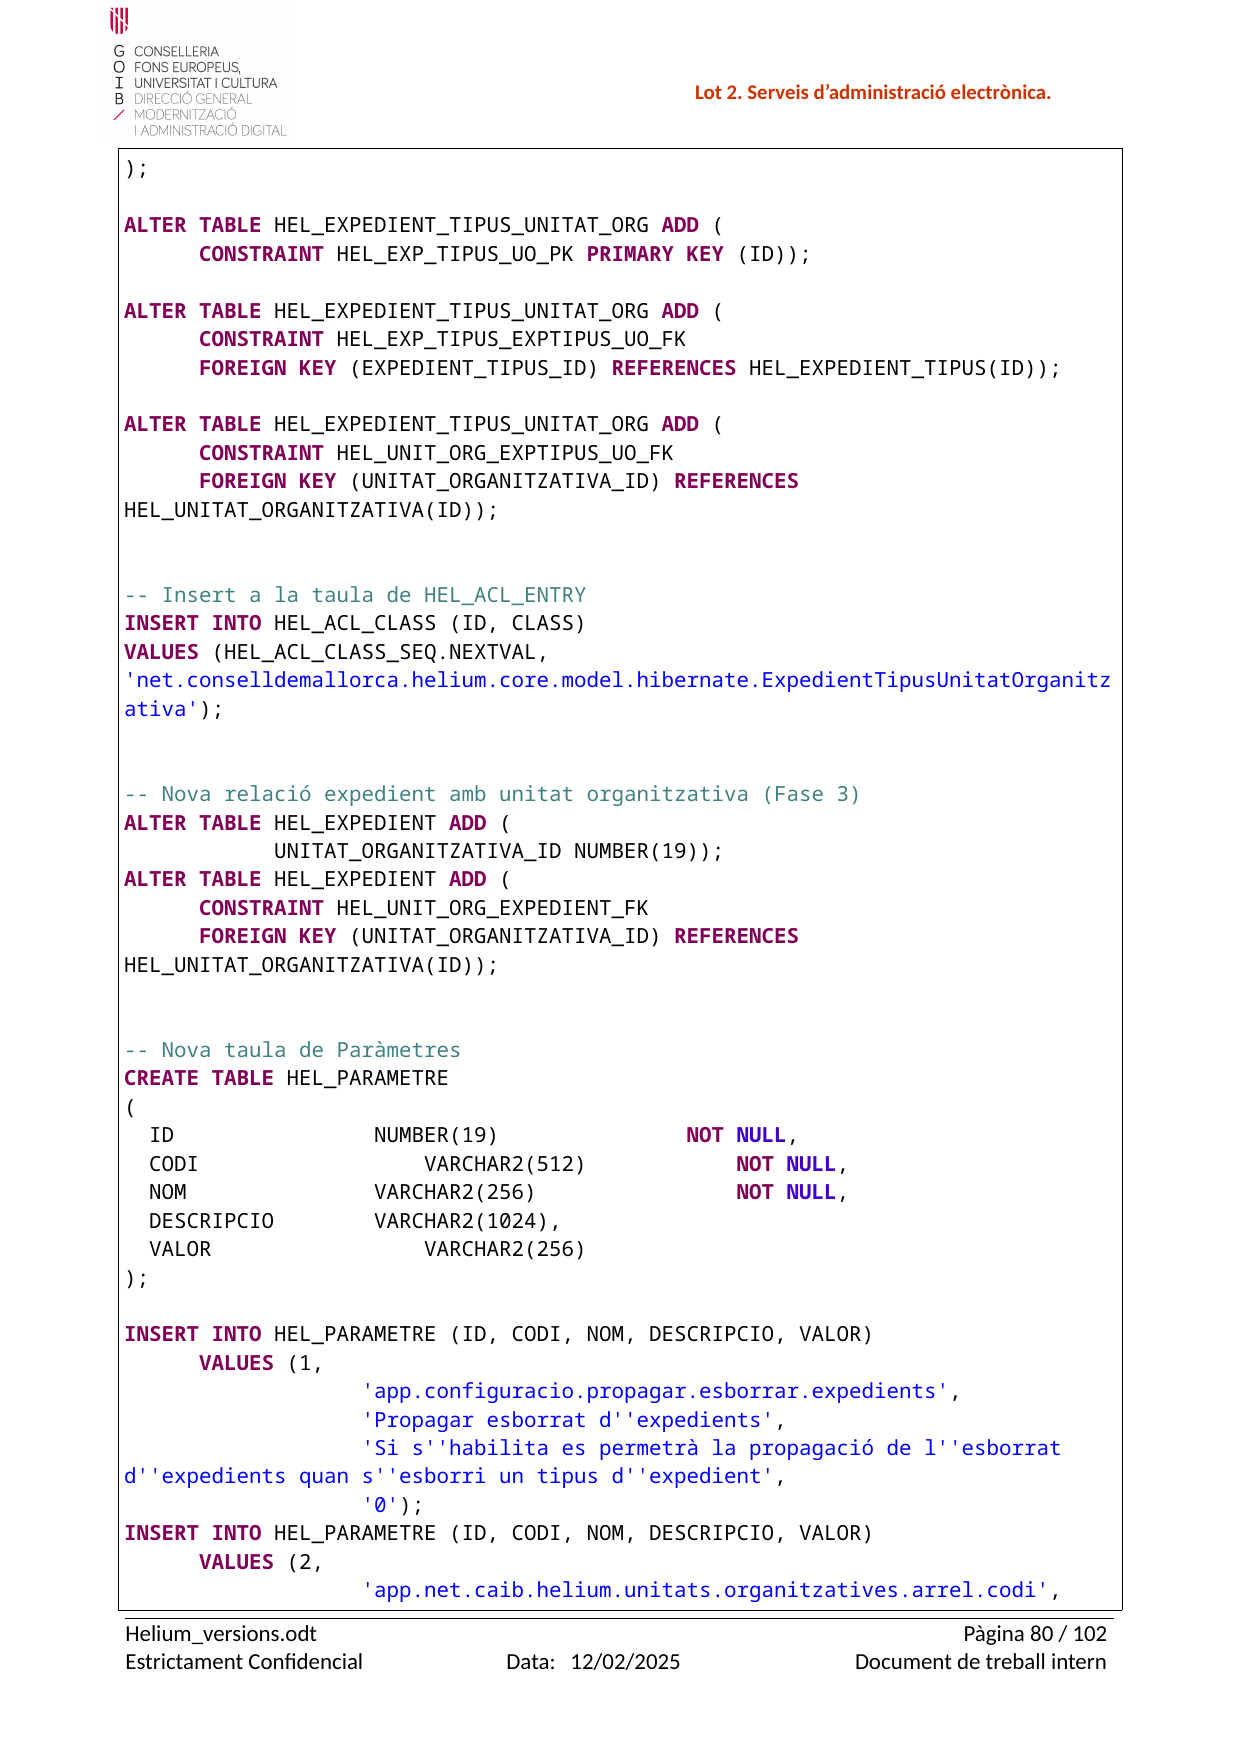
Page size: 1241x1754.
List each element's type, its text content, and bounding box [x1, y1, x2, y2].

picture [100, 0, 297, 144]
table_header ); ALTER TABLE HEL_EXPEDIENT_TIPUS_UNITAT_ORG ADD ( CONSTRAINT HEL_EXP_TIPUS_UO_PK PRIMARY KEY (ID)); ALTER TABLE HEL_EXPEDIENT_TIPUS_UNITAT_ORG ADD ( CONSTRAINT HEL_EXP_TIPUS_EXPTIPUS_UO_FK FOREIGN KEY (EXPEDIENT_TIPUS_ID) REFERENCES HEL_EXPEDIENT_TIPUS(ID)); ALTER TABLE HEL_EXPEDIENT_TIPUS_UNITAT_ORG ADD ( CONSTRAINT HEL_UNIT_ORG_EXPTIPUS_UO_FK FOREIGN KEY (UNITAT_ORGANITZATIVA_ID) REFERENCES HEL_UNITAT_ORGANITZATIVA(ID)); -- Insert a la taula de HEL_ACL_ENTRY INSERT INTO HEL_ACL_CLASS (ID, CLASS) VALUES (HEL_ACL_CLASS_SEQ.NEXTVAL, 'net.conselldemallorca.helium.core.model.hibernate.ExpedientTipusUnitatOrganitzativa'); -- Nova relació expedient amb unitat organitzativa (Fase 3) ALTER TABLE HEL_EXPEDIENT ADD ( UNITAT_ORGANITZATIVA_ID NUMBER(19)); ALTER TABLE HEL_EXPEDIENT ADD ( CONSTRAINT HEL_UNIT_ORG_EXPEDIENT_FK FOREIGN KEY (UNITAT_ORGANITZATIVA_ID) REFERENCES HEL_UNITAT_ORGANITZATIVA(ID)); -- Nova taula de Paràmetres CREATE TABLE HEL_PARAMETRE ( ID NUMBER(19) NOT NULL, CODI VARCHAR2(512) NOT NULL, NOM VARCHAR2(256) NOT NULL, DESCRIPCIO VARCHAR2(1024), VALOR VARCHAR2(256) ); INSERT INTO HEL_PARAMETRE (ID, CODI, NOM, DESCRIPCIO, VALOR) VALUES (1, 'app.configuracio.propagar.esborrar.expedients', 'Propagar esborrat d''expedients', 'Si s''habilita es permetrà la propagació de l''esborrat d''expedients quan s''esborri un tipus d''expedient', '0'); INSERT INTO HEL_PARAMETRE (ID, CODI, NOM, DESCRIPCIO, VALOR) VALUES (2, 'app.net.caib.helium.unitats.organitzatives.arrel.codi', [119, 149, 1122, 1609]
